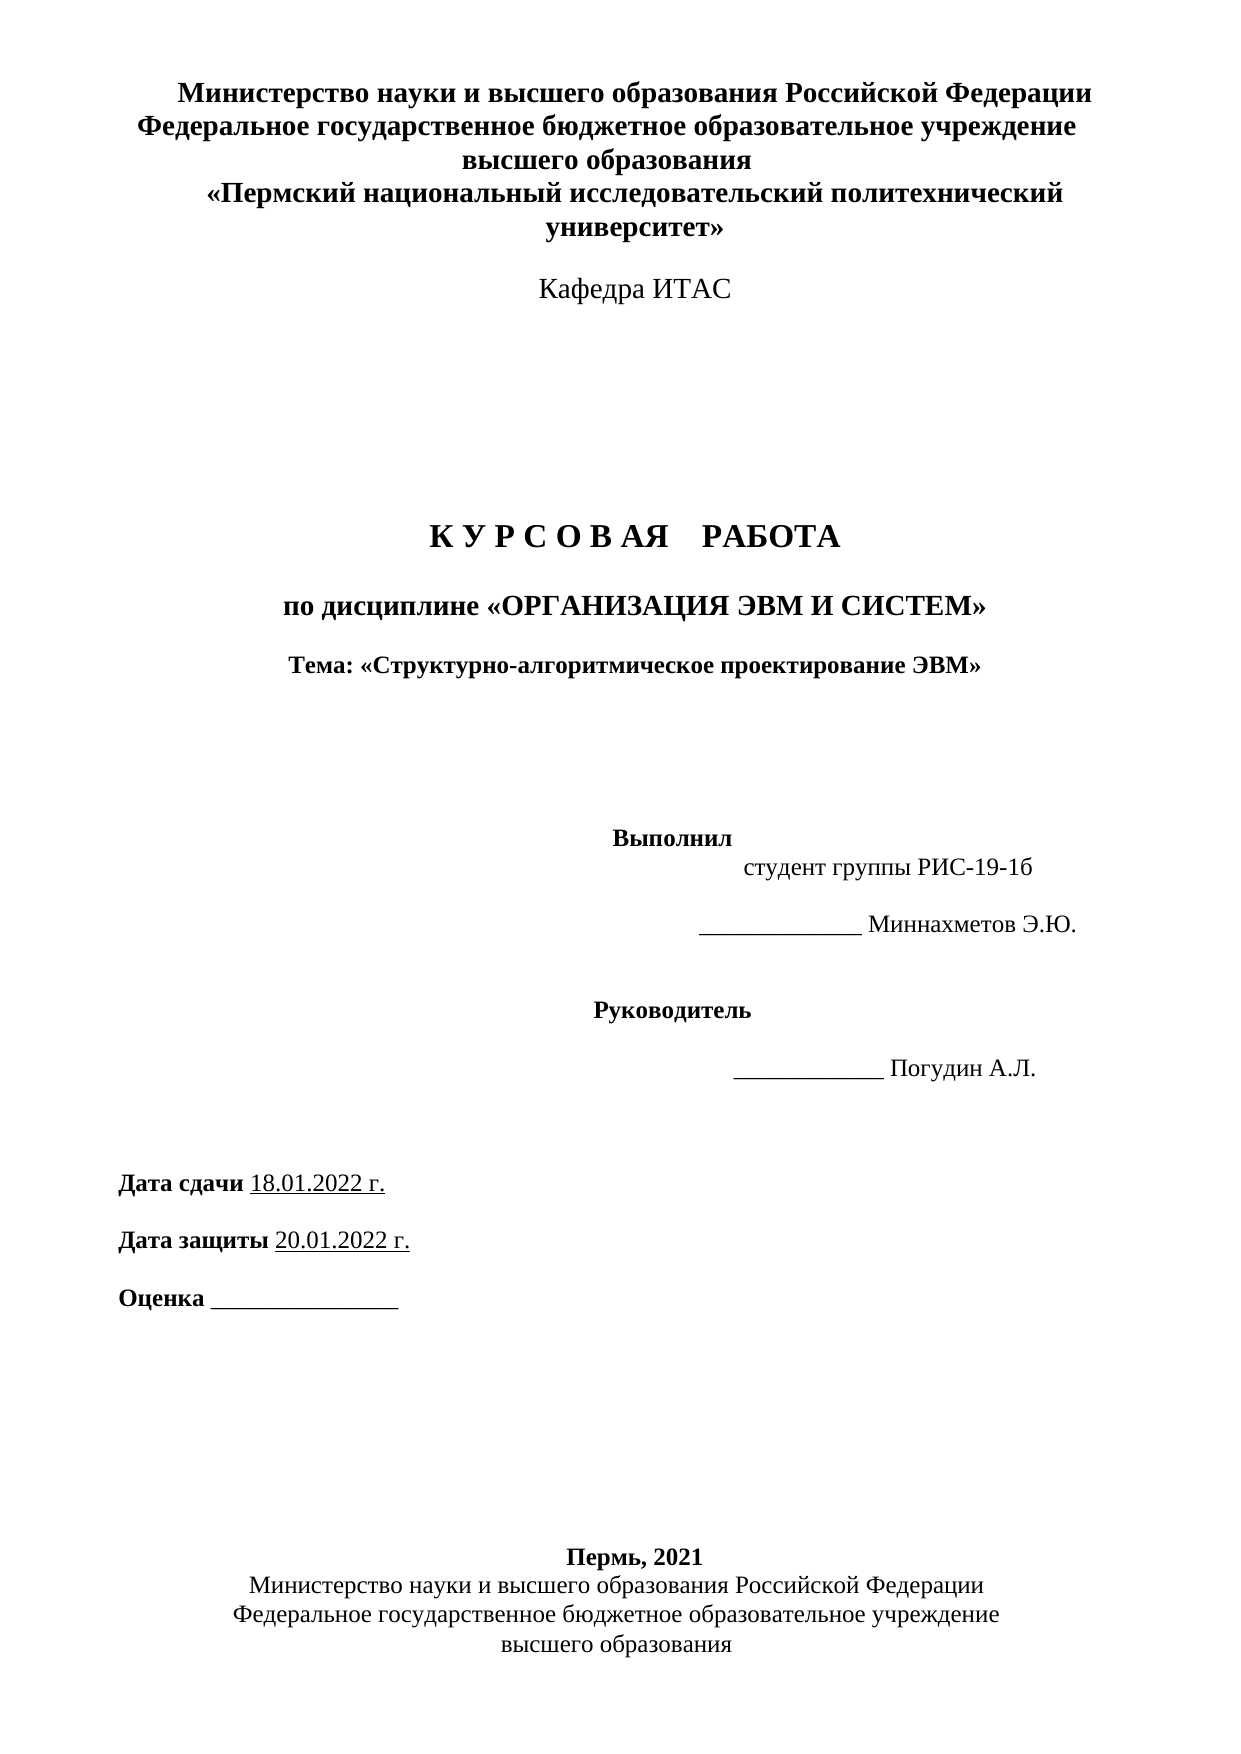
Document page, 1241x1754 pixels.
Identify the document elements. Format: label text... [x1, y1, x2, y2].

text Министерство науки и высшего образования Российской Федерации [118, 1571, 1114, 1599]
text Дата сдачи 18.01.2022 г. [118, 1168, 1152, 1197]
text высшего образования [118, 1629, 1114, 1658]
text ____________ Погудин А.Л. [118, 1053, 1152, 1082]
text Оценка _______________ [118, 1283, 1152, 1312]
text Министерство науки и высшего образования Российской Федерации [118, 75, 1152, 108]
text Выполнил [118, 823, 1152, 852]
text Тема: «Структурно-алгоритмическое проектирование ЭВМ» [118, 650, 1152, 679]
text высшего образования [62, 142, 1152, 176]
text К У Р С О В АЯ РАБОТА [118, 516, 1152, 554]
text Руководитель [118, 996, 1152, 1024]
text Федеральное государственное бюджетное образовательное учреждение [118, 1599, 1114, 1628]
text Федеральное государственное бюджетное образовательное учреждение [62, 108, 1152, 142]
text по дисциплине «ОРГАНИЗАЦИЯ ЭВМ И СИСТЕМ» [118, 588, 1152, 621]
text студент группы РИС-19-1б [118, 852, 1152, 881]
text Пермь, 2021 [118, 1542, 1152, 1571]
text _____________ Миннахметов Э.Ю. [118, 909, 1152, 938]
text Дата защиты 20.01.2022 г. [118, 1226, 1152, 1254]
text «Пермский национальный исследовательский политехнический университет» [118, 176, 1152, 243]
text Кафедра ИТАС [118, 271, 1152, 305]
